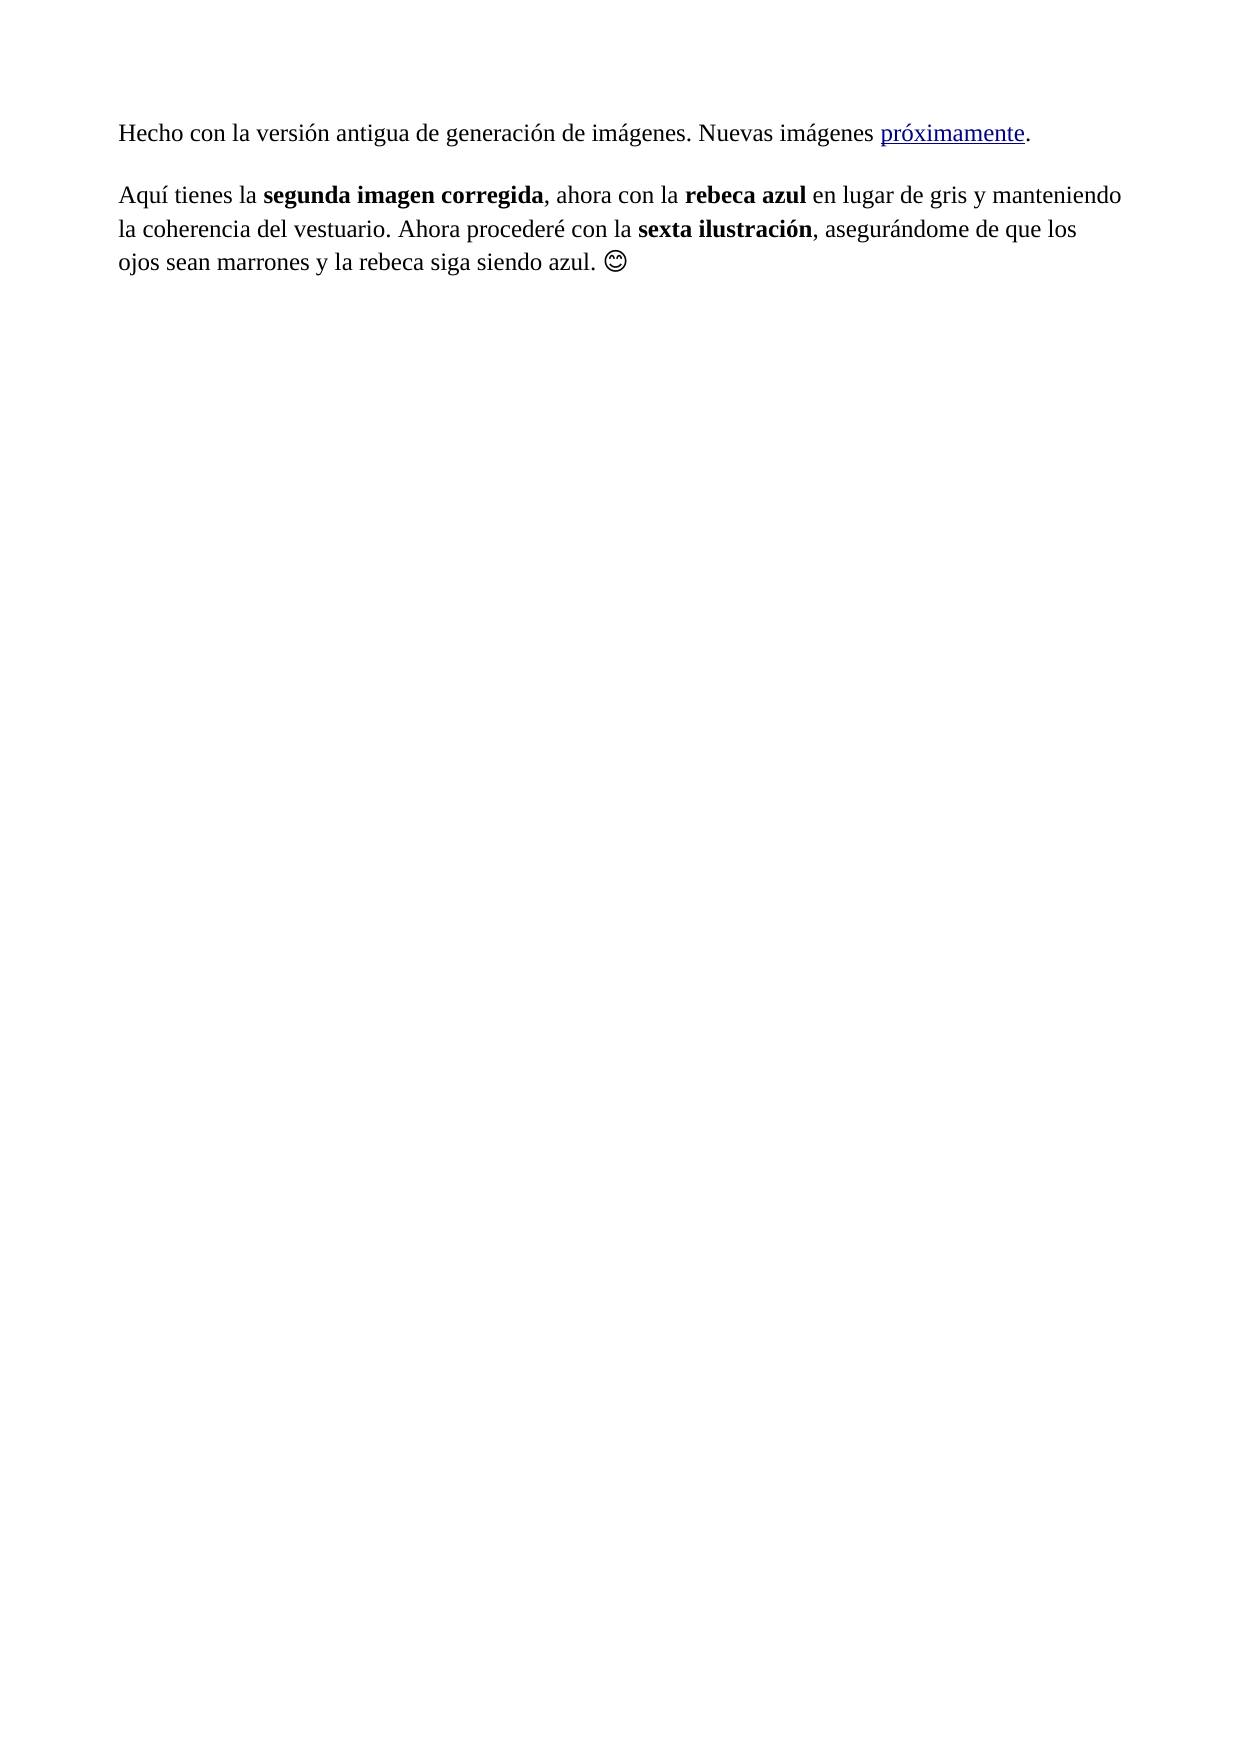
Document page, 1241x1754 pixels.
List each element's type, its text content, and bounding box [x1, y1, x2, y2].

text Hecho con la versión antigua de generación de imágenes. Nuevas imágenes próximamente. [118, 118, 1122, 147]
text Aquí tienes la segunda imagen corregida, ahora con la rebeca azul en lugar de gris y manteniendo la coherencia del vestuario. Ahora procederé con la sexta ilustración, asegurándome de que los ojos sean marrones y la rebeca siga siendo azul. 😊📜🎨 [118, 181, 1122, 275]
